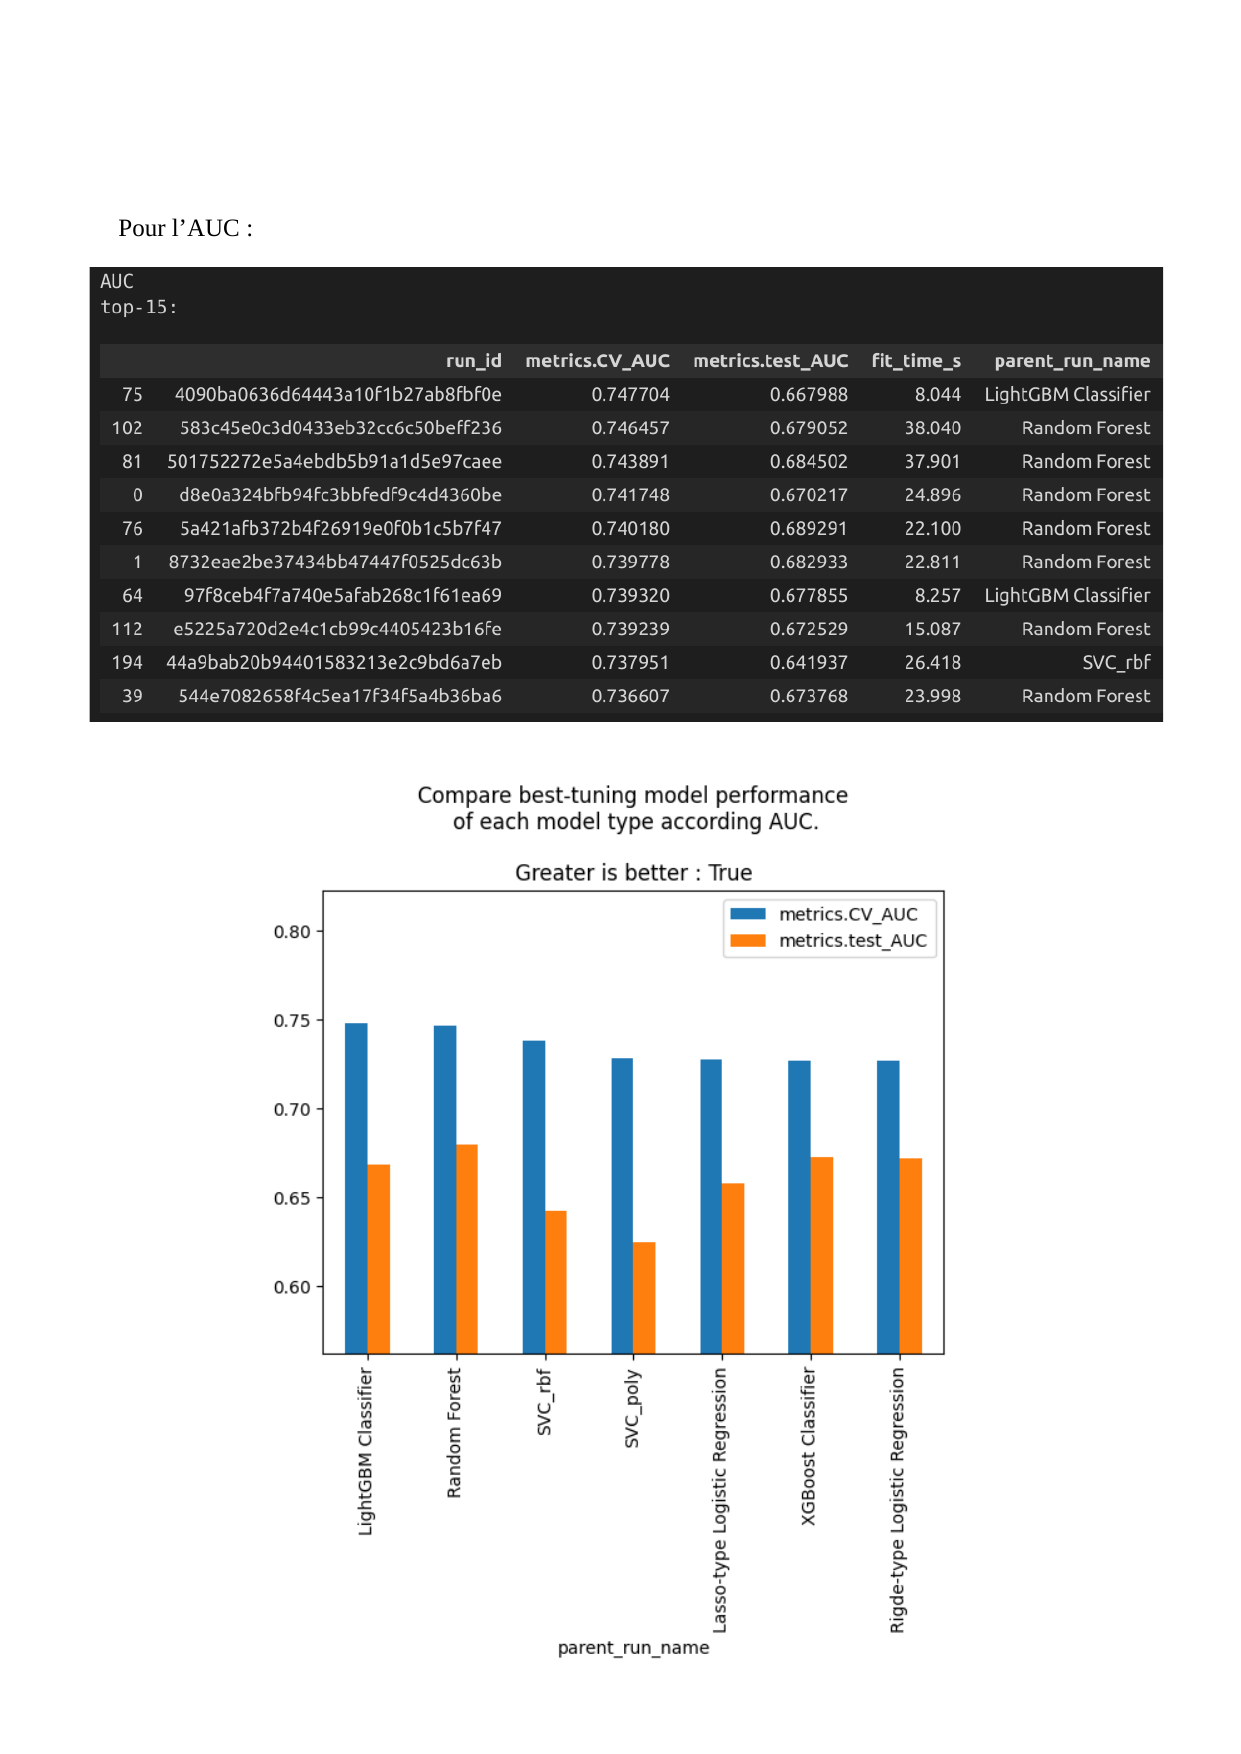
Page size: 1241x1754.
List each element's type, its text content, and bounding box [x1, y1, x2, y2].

picture [89, 267, 1164, 722]
picture [260, 773, 955, 1669]
text Pour l’AUC : [118, 213, 1122, 242]
